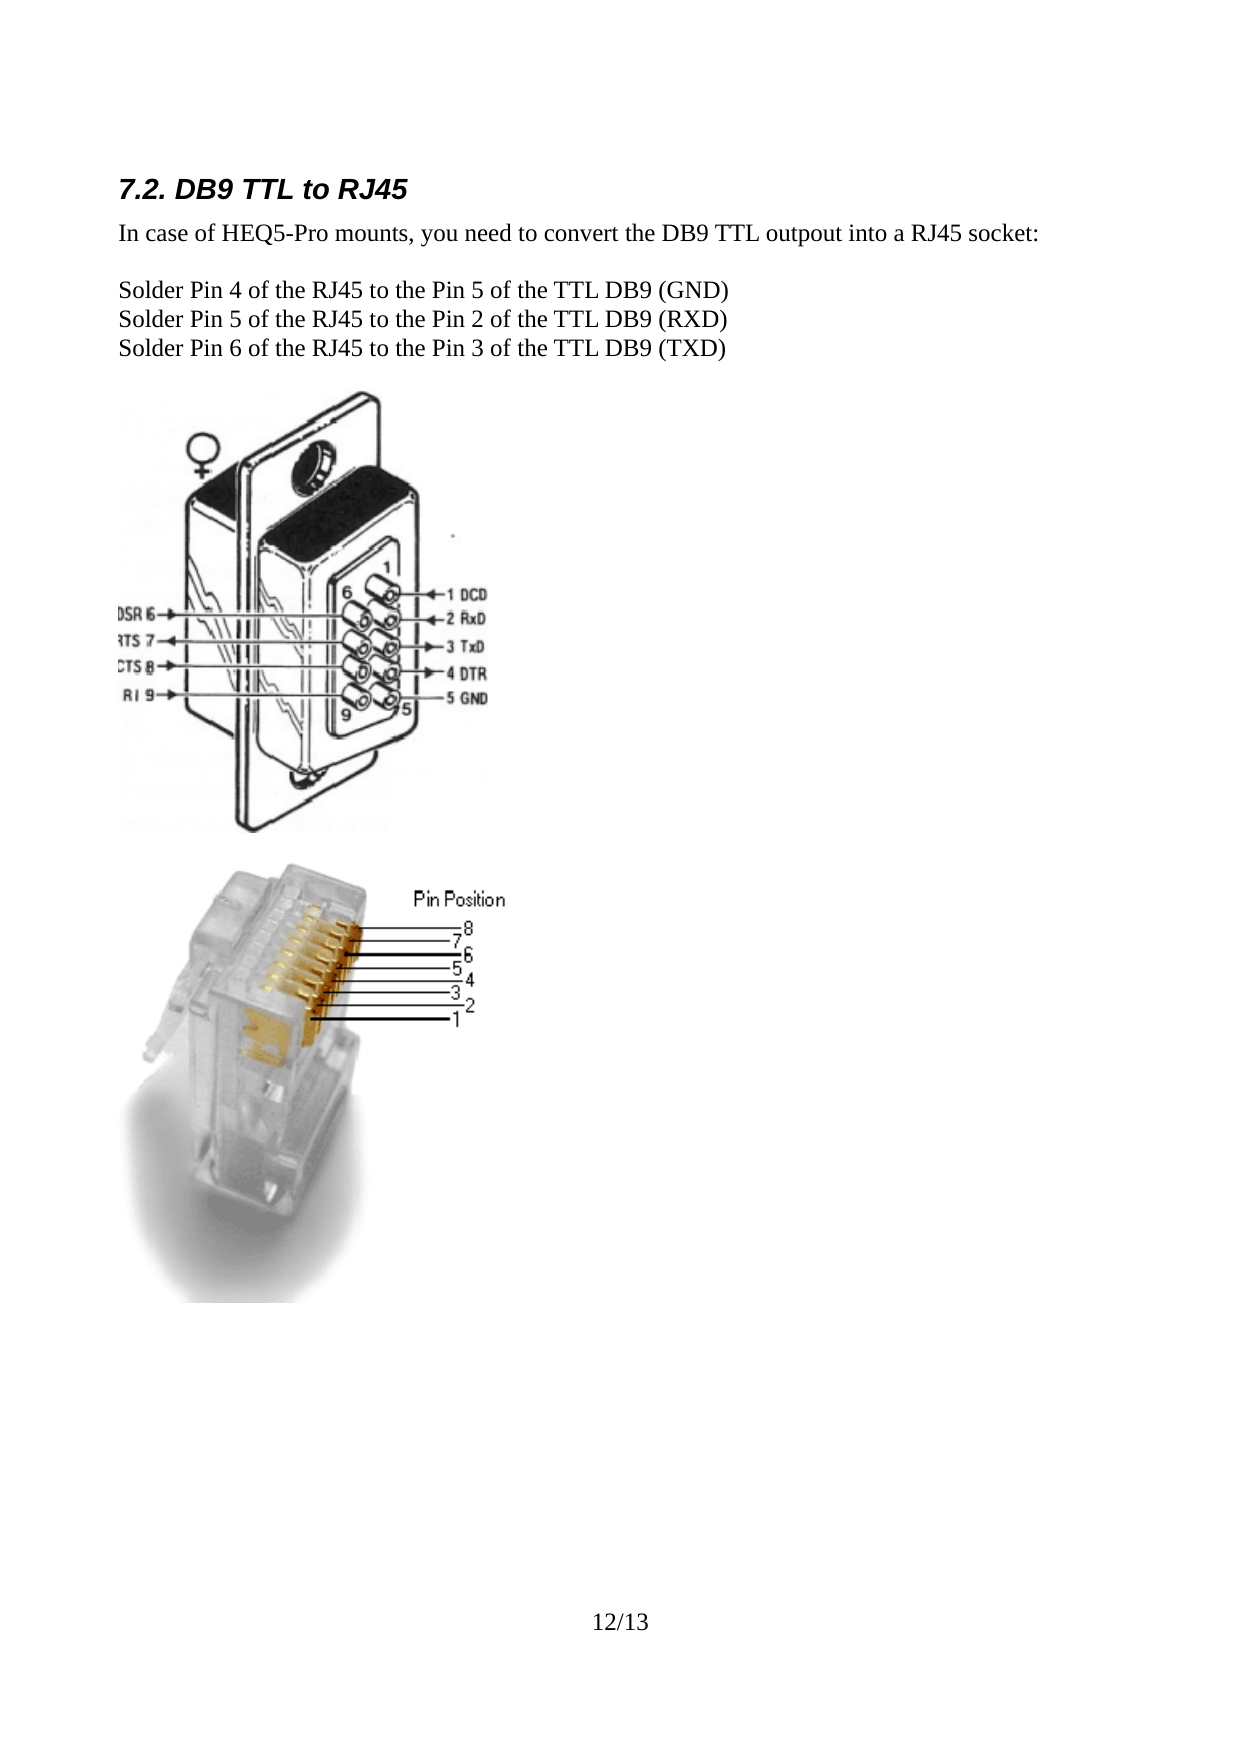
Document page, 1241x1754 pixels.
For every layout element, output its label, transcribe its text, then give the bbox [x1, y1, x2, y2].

subtitle 7.2. DB9 TTL to RJ45 [118, 172, 1122, 205]
text In case of HEQ5-Pro mounts, you need to convert the DB9 TTL outpout into a RJ45 socket: [118, 218, 1122, 247]
text Solder Pin 4 of the RJ45 to the Pin 5 of the TTL DB9 (GND) Solder Pin 5 of the RJ45 to the Pin 2 of the TTL DB9 (RXD) Solder Pin 6 of the RJ45 to the Pin 3 of the TTL DB9 (TXD) [118, 275, 1122, 362]
